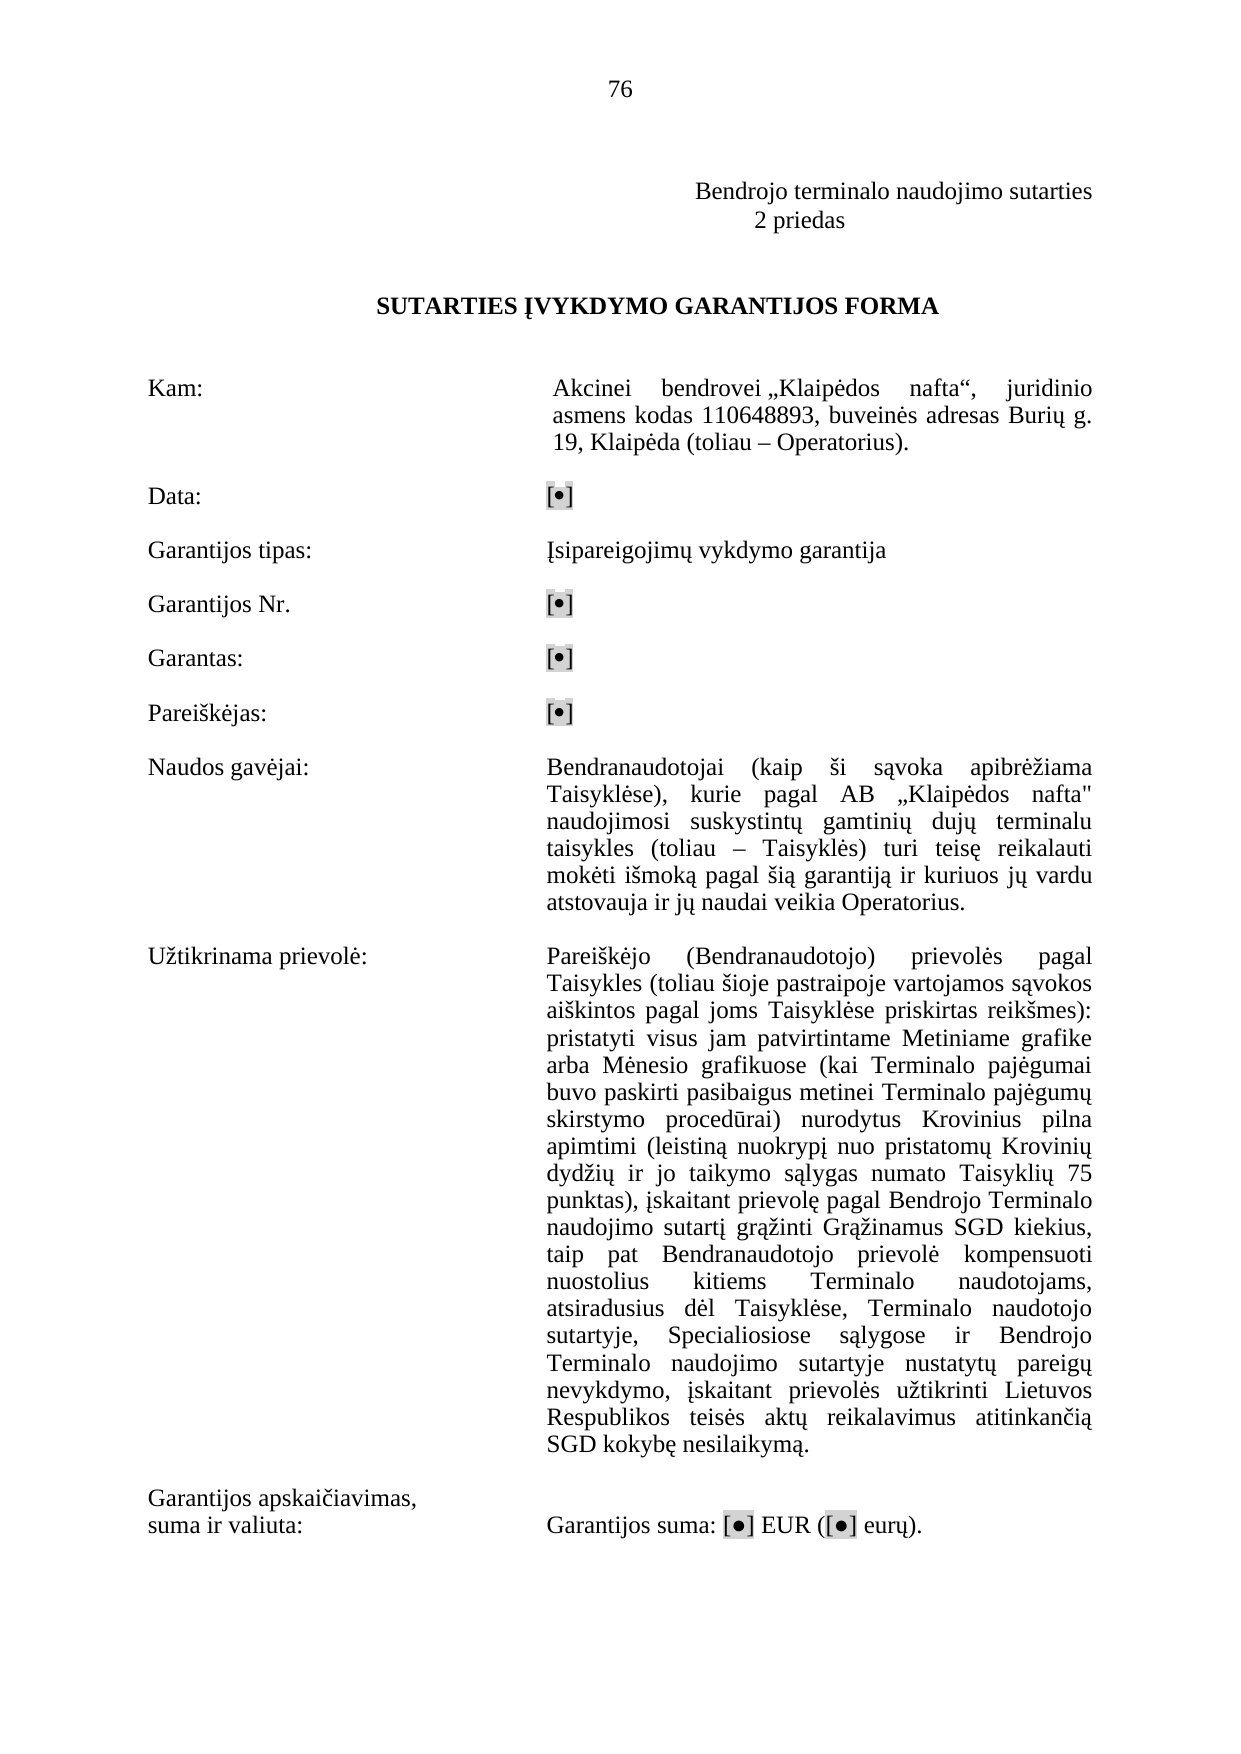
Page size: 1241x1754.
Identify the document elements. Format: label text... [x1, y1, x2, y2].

text Užtikrinama prievolė: Pareiškėjo (Bendranaudotojo) prievolės pagal Taisykles (toliau šioje pastraipoje vartojamos sąvokos aiškintos pagal joms Taisyklėse priskirtas reikšmes): pristatyti visus jam patvirtintame Metiniame grafike arba Mėnesio grafikuose (kai Terminalo pajėgumai buvo paskirti pasibaigus metinei Terminalo pajėgumų skirstymo procedūrai) nurodytus Krovinius pilna apimtimi (leistiną nuokrypį nuo pristatomų Krovinių dydžių ir jo taikymo sąlygas numato Taisyklių 75 punktas), įskaitant prievolę pagal Bendrojo Terminalo naudojimo sutartį grąžinti Grąžinamus SGD kiekius, taip pat Bendranaudotojo prievolė kompensuoti nuostolius kitiems Terminalo naudotojams, atsiradusius dėl Taisyklėse, Terminalo naudotojo sutartyje, Specialiosiose sąlygose ir Bendrojo Terminalo naudojimo sutartyje nustatytų pareigų nevykdymo, įskaitant prievolės užtikrinti Lietuvos Respublikos teisės aktų reikalavimus atitinkančią SGD kokybę nesilaikymą. [148, 943, 1092, 1458]
text Pareiškėjas: [] [148, 699, 1092, 726]
text SUTARTIES ĮVYKDYMO GARANTIJOS FORMA [223, 291, 1092, 320]
text 2 priedas [748, 205, 1092, 234]
text Garantas: [] [148, 645, 1092, 672]
text suma ir valiuta: Garantijos suma: [●] EUR ([●] eurų). [148, 1512, 1092, 1539]
text Naudos gavėjai: Bendranaudotojai (kaip ši sąvoka apibrėžiama Taisyklėse), kurie pagal AB „Klaipėdos nafta" naudojimosi suskystintų gamtinių dujų terminalu taisykles (toliau – Taisyklės) turi teisę reikalauti mokėti išmoką pagal šią garantiją ir kuriuos jų vardu atstovauja ir jų naudai veikia Operatorius. [148, 753, 1092, 916]
text Bendrojo terminalo naudojimo sutarties [148, 176, 1092, 205]
text Garantijos tipas: Įsipareigojimų vykdymo garantija [148, 537, 1092, 564]
text Garantijos apskaičiavimas, [148, 1485, 1092, 1512]
text Data: [] [148, 483, 1092, 510]
text Kam: Akcinei bendrovei „Klaipėdos nafta“, juridinio asmens kodas 110648893, buveinės adresas Burių g. 19, Klaipėda (toliau – Operatorius). [148, 374, 1092, 456]
text Garantijos Nr. [] [148, 591, 1092, 618]
